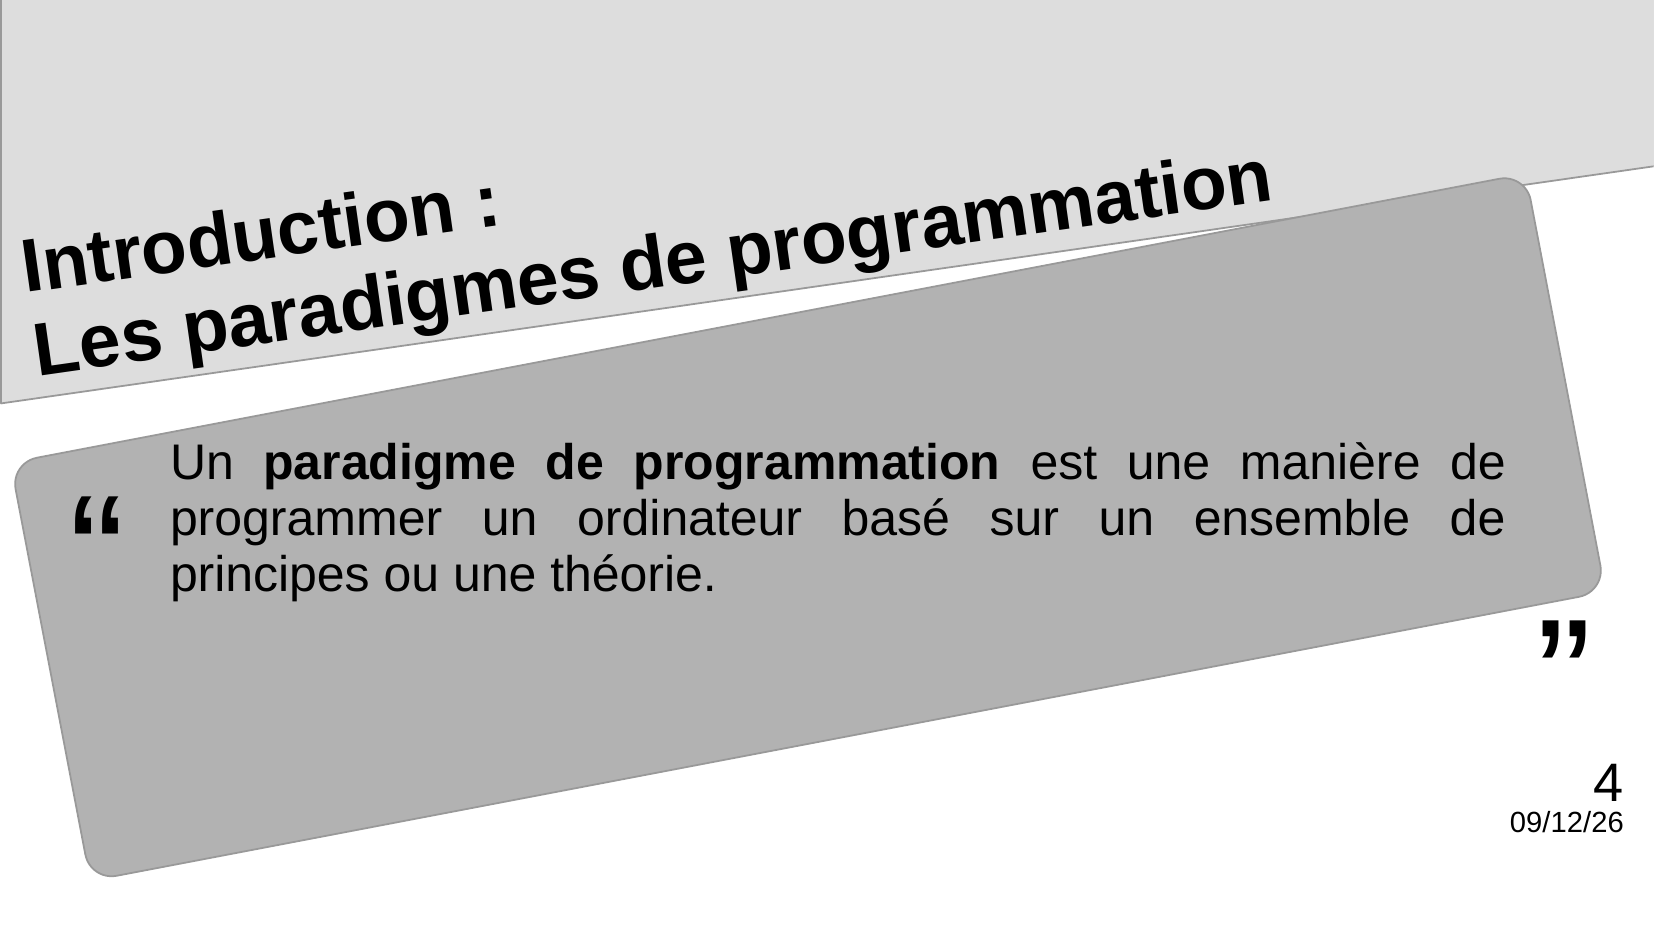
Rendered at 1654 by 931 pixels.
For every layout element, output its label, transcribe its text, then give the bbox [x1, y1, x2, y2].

list Un paradigme de programmation est une manière de programmer un ordinateur basé sur un ensemble de principes ou une théorie. [99, 434, 1506, 789]
title Introduction : Les paradigmes de programmation [16, 16, 1502, 392]
